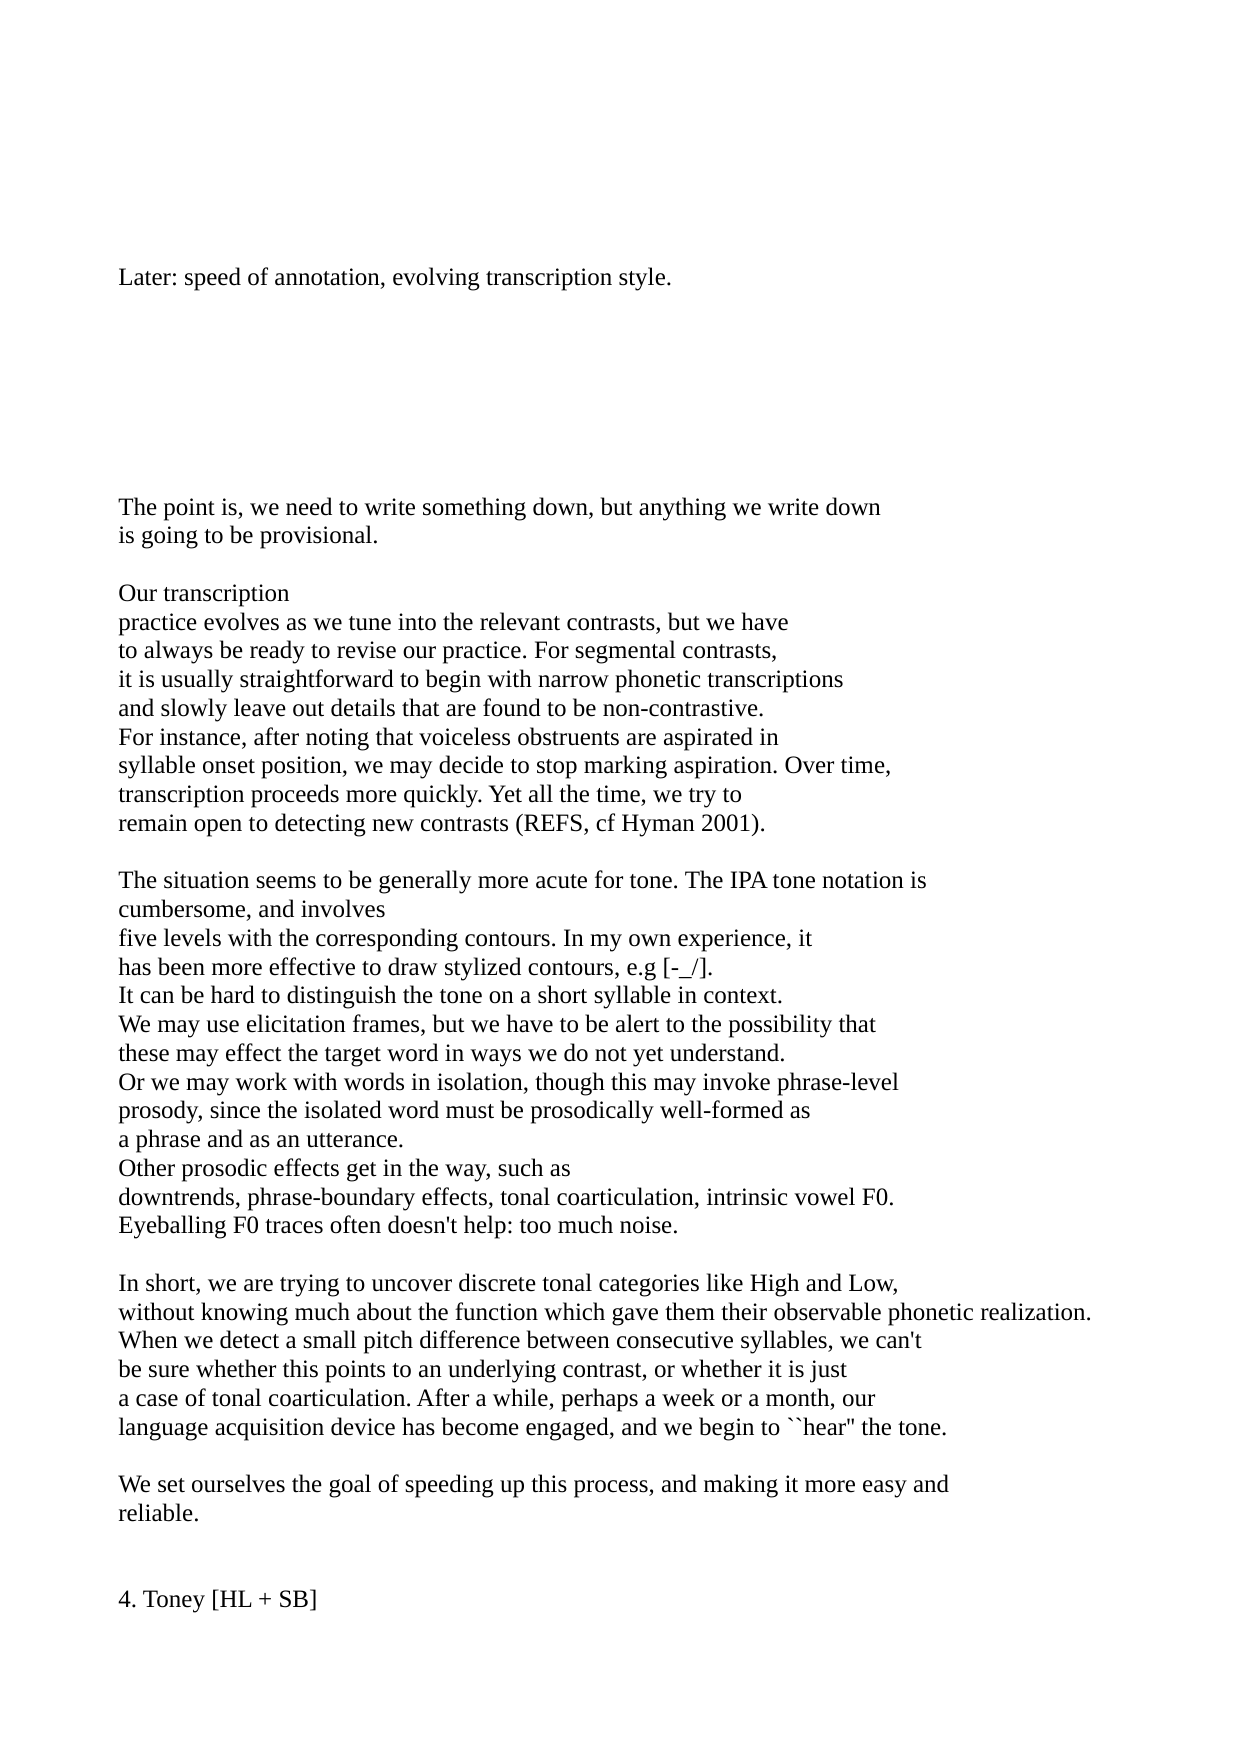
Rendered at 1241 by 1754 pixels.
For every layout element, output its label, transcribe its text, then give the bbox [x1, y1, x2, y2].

text transcription proceeds more quickly. Yet all the time, we try to [118, 779, 1122, 808]
text cumbersome, and involves [118, 894, 1122, 923]
text is going to be provisional. [118, 521, 1122, 549]
text Later: speed of annotation, evolving transcription style. [118, 262, 1122, 291]
text a phrase and as an utterance. [118, 1124, 1122, 1153]
text Our transcription [118, 578, 1122, 607]
text and slowly leave out details that are found to be non-contrastive. [118, 693, 1122, 722]
text a case of tonal coarticulation. After a while, perhaps a week or a month, our [118, 1383, 1122, 1412]
text Eyeballing F0 traces often doesn't help: too much noise. [118, 1211, 1122, 1239]
text reliable. [118, 1498, 1122, 1527]
text Or we may work with words in isolation, though this may invoke phrase-level [118, 1067, 1122, 1096]
text to always be ready to revise our practice. For segmental contrasts, [118, 636, 1122, 664]
text syllable onset position, we may decide to stop marking aspiration. Over time, [118, 751, 1122, 779]
text language acquisition device has become engaged, and we begin to ``hear'' the tone. [118, 1412, 1122, 1441]
text In short, we are trying to uncover discrete tonal categories like High and Low, [118, 1268, 1122, 1297]
text The situation seems to be generally more acute for tone. The IPA tone notation is [118, 866, 1122, 894]
text It can be hard to distinguish the tone on a short syllable in context. [118, 981, 1122, 1009]
text five levels with the corresponding contours. In my own experience, it [118, 923, 1122, 952]
text downtrends, phrase-boundary effects, tonal coarticulation, intrinsic vowel F0. [118, 1182, 1122, 1211]
text We may use elicitation frames, but we have to be alert to the possibility that [118, 1009, 1122, 1038]
text has been more effective to draw stylized contours, e.g [-_/]. [118, 952, 1122, 981]
text remain open to detecting new contrasts (REFS, cf Hyman 2001). [118, 808, 1122, 837]
text The point is, we need to write something down, but anything we write down [118, 492, 1122, 521]
text these may effect the target word in ways we do not yet understand. [118, 1038, 1122, 1067]
text Other prosodic effects get in the way, such as [118, 1153, 1122, 1182]
text When we detect a small pitch difference between consecutive syllables, we can't [118, 1326, 1122, 1354]
text without knowing much about the function which gave them their observable phonetic realization. [118, 1297, 1122, 1326]
text be sure whether this points to an underlying contrast, or whether it is just [118, 1354, 1122, 1383]
text practice evolves as we tune into the relevant contrasts, but we have [118, 607, 1122, 636]
text it is usually straightforward to begin with narrow phonetic transcriptions [118, 664, 1122, 693]
text prosody, since the isolated word must be prosodically well-formed as [118, 1096, 1122, 1124]
text For instance, after noting that voiceless obstruents are aspirated in [118, 722, 1122, 751]
text We set ourselves the goal of speeding up this process, and making it more easy and [118, 1469, 1122, 1498]
text 4. Toney [HL + SB] [118, 1584, 1122, 1613]
